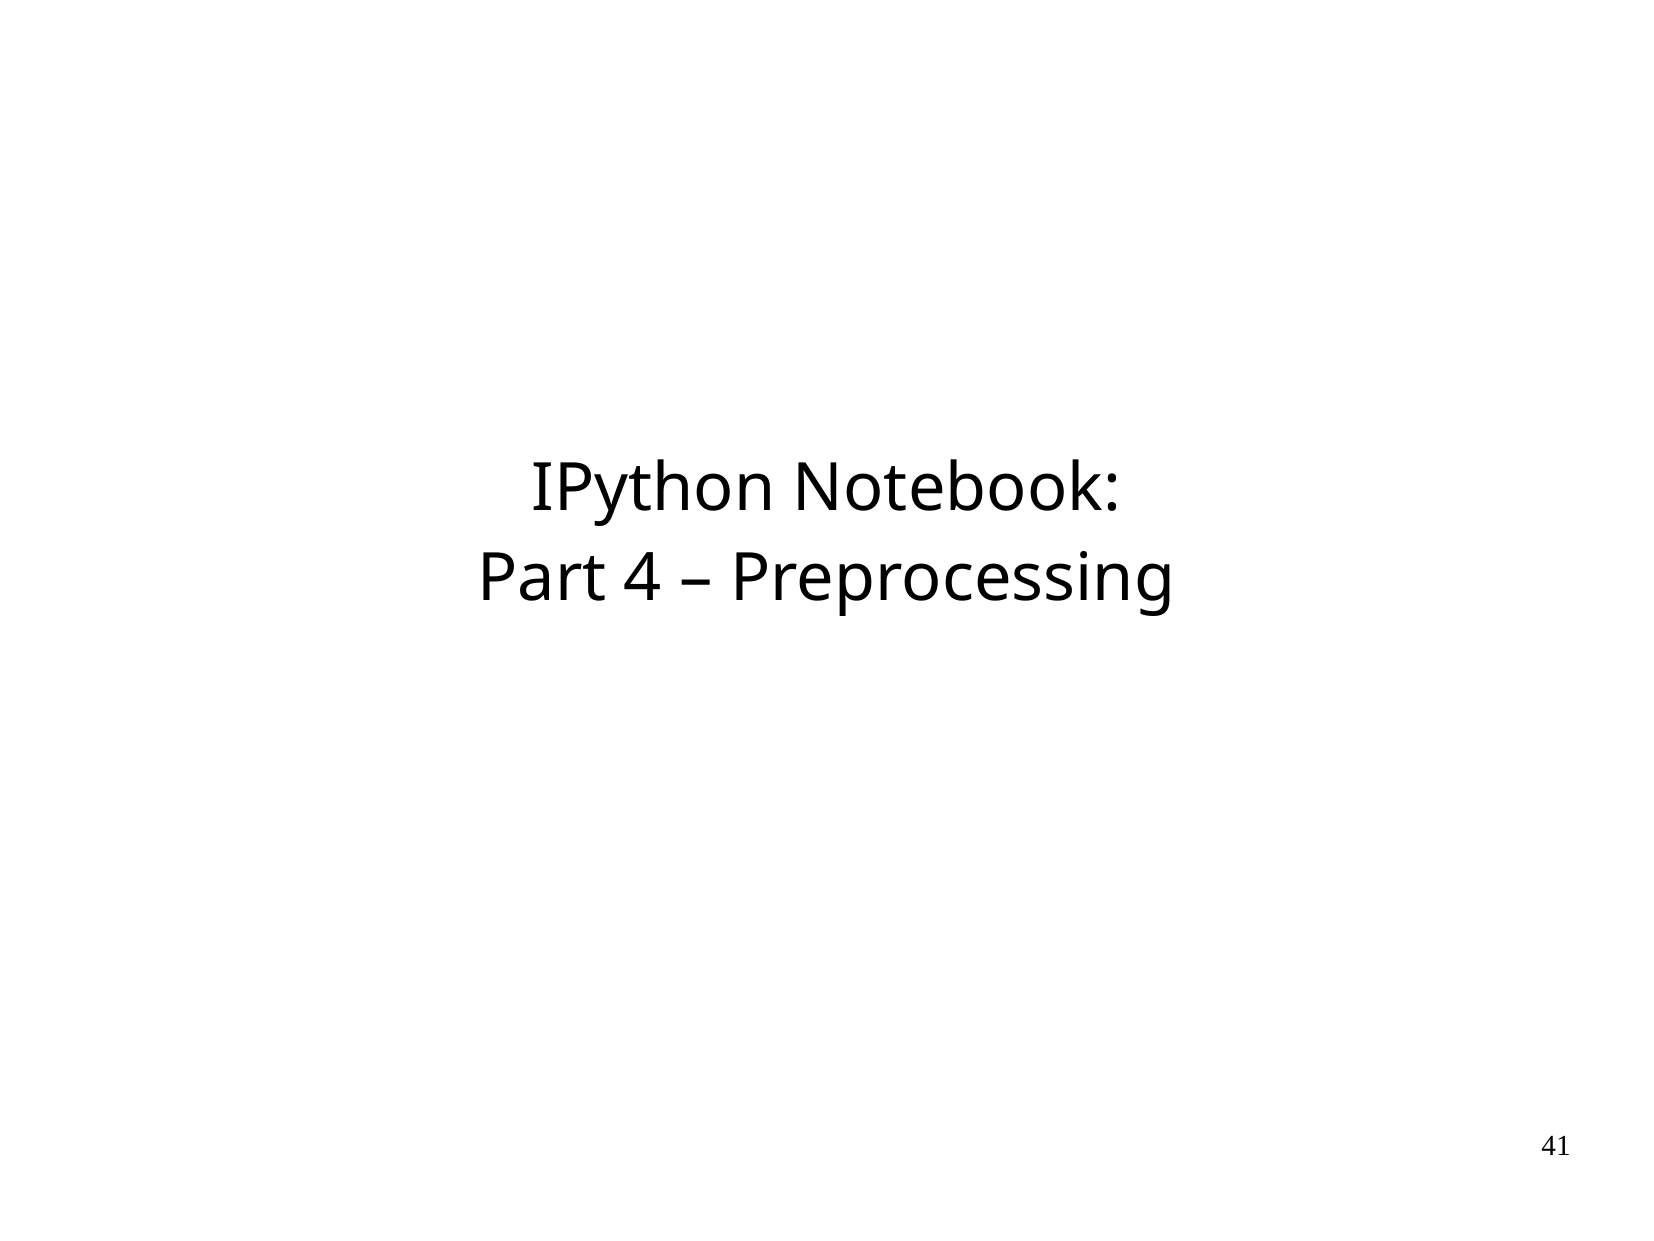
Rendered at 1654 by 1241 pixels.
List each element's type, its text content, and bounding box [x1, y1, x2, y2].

subtitle IPython Notebook: Part 4 – Preprocessing [82, 49, 1571, 1010]
